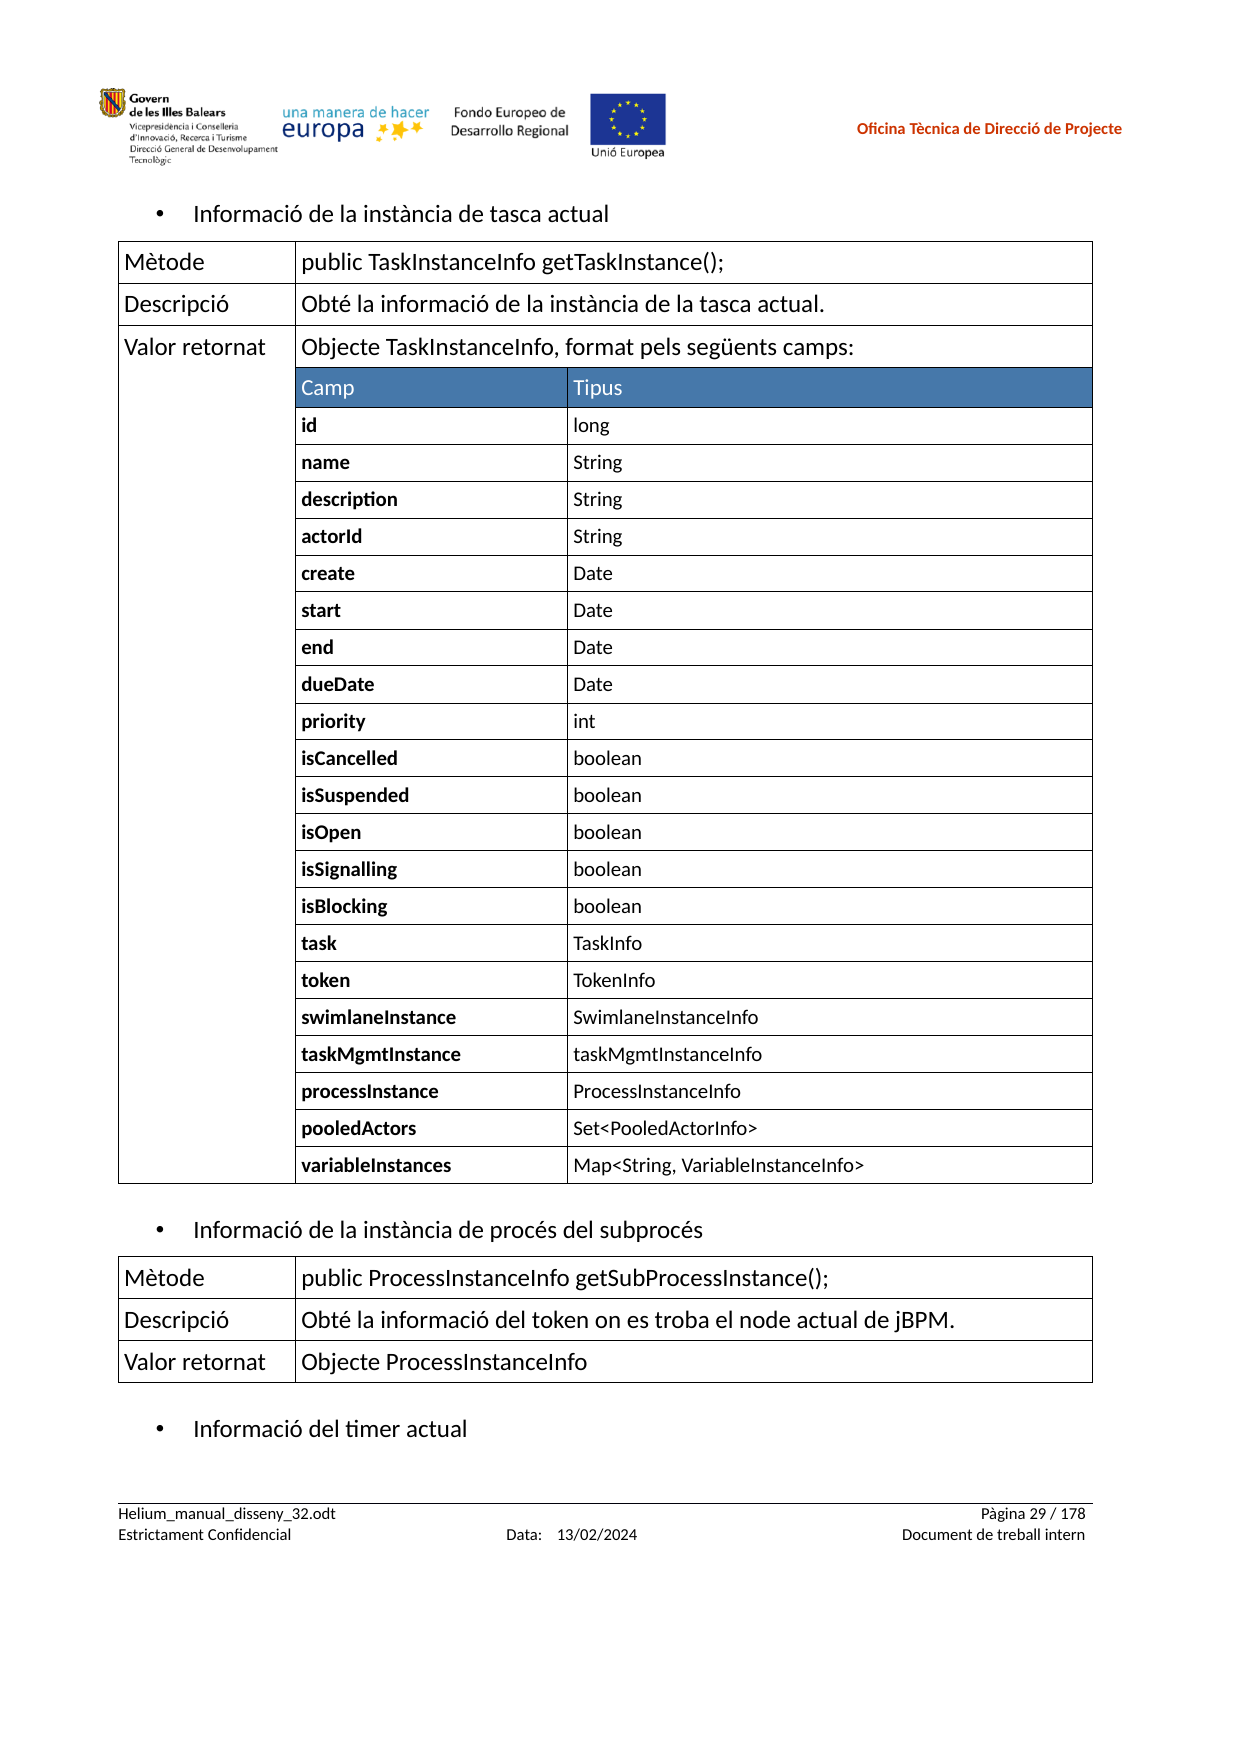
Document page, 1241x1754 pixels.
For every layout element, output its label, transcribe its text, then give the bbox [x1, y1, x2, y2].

list Informació del timer actual [156, 1413, 1122, 1443]
table_cell Obté la informació de la instància de la tasca actual. [296, 284, 1092, 325]
table_cell create [296, 556, 567, 591]
table_cell dueDate [296, 666, 567, 702]
list Informació de la instància de procés del subprocés [156, 1214, 1122, 1244]
table_cell boolean [568, 888, 1092, 924]
table_cell Date [568, 666, 1092, 702]
table_cell Date [568, 556, 1092, 591]
table_cell swimlaneInstance [296, 999, 567, 1035]
table_cell String [568, 482, 1092, 517]
table_cell boolean [568, 851, 1092, 887]
table_cell pooledActors [296, 1110, 567, 1146]
table_cell variableInstances [296, 1147, 567, 1183]
table_cell Descripció [119, 284, 295, 325]
table_cell id [296, 408, 567, 443]
table_cell TokenInfo [568, 962, 1092, 998]
table_cell isOpen [296, 814, 567, 850]
list Informació de la instància de tasca actual [156, 198, 1122, 229]
table_cell TaskInfo [568, 925, 1092, 961]
table_cell long [568, 408, 1092, 443]
table_cell Date [568, 630, 1092, 665]
table_header Mètode [119, 1257, 295, 1298]
table_cell priority [296, 704, 567, 739]
table_cell isCancelled [296, 740, 567, 776]
table_cell Objecte ProcessInstanceInfo [296, 1341, 1092, 1382]
table_cell boolean [568, 814, 1092, 850]
table_cell isSignalling [296, 851, 567, 887]
table_cell token [296, 962, 567, 998]
table_cell Valor retornat [119, 326, 295, 1183]
table_cell Descripció [119, 1299, 295, 1340]
table_cell SwimlaneInstanceInfo [568, 999, 1092, 1035]
table_cell taskMgmtInstanceInfo [568, 1036, 1092, 1072]
table_cell Objecte TaskInstanceInfo, format pels següents camps: [296, 326, 1092, 367]
table_cell int [568, 704, 1092, 739]
table_cell Date [568, 592, 1092, 628]
table_cell processInstance [296, 1073, 567, 1109]
table_cell taskMgmtInstance [296, 1036, 567, 1072]
picture [99, 87, 668, 166]
table_cell task [296, 925, 567, 961]
table_cell Set<PooledActorInfo> [568, 1110, 1092, 1146]
table_cell boolean [568, 740, 1092, 776]
table_header Mètode [119, 242, 295, 283]
table_cell Map<String, VariableInstanceInfo> [568, 1147, 1092, 1183]
table_cell Camp [296, 368, 567, 407]
table_cell Obté la informació del token on es troba el node actual de jBPM. [296, 1299, 1092, 1340]
table_cell String [568, 519, 1092, 554]
table_cell Tipus [568, 368, 1092, 407]
table_cell actorId [296, 519, 567, 554]
table_cell name [296, 445, 567, 481]
table_cell boolean [568, 777, 1092, 813]
table_cell start [296, 592, 567, 628]
table_cell String [568, 445, 1092, 481]
table_cell Valor retornat [119, 1341, 295, 1382]
table_cell end [296, 630, 567, 665]
table_header public TaskInstanceInfo getTaskInstance(); [296, 242, 1092, 283]
table_cell ProcessInstanceInfo [568, 1073, 1092, 1109]
table_cell isBlocking [296, 888, 567, 924]
table_cell description [296, 482, 567, 517]
table_header public ProcessInstanceInfo getSubProcessInstance(); [296, 1257, 1092, 1298]
table_cell isSuspended [296, 777, 567, 813]
